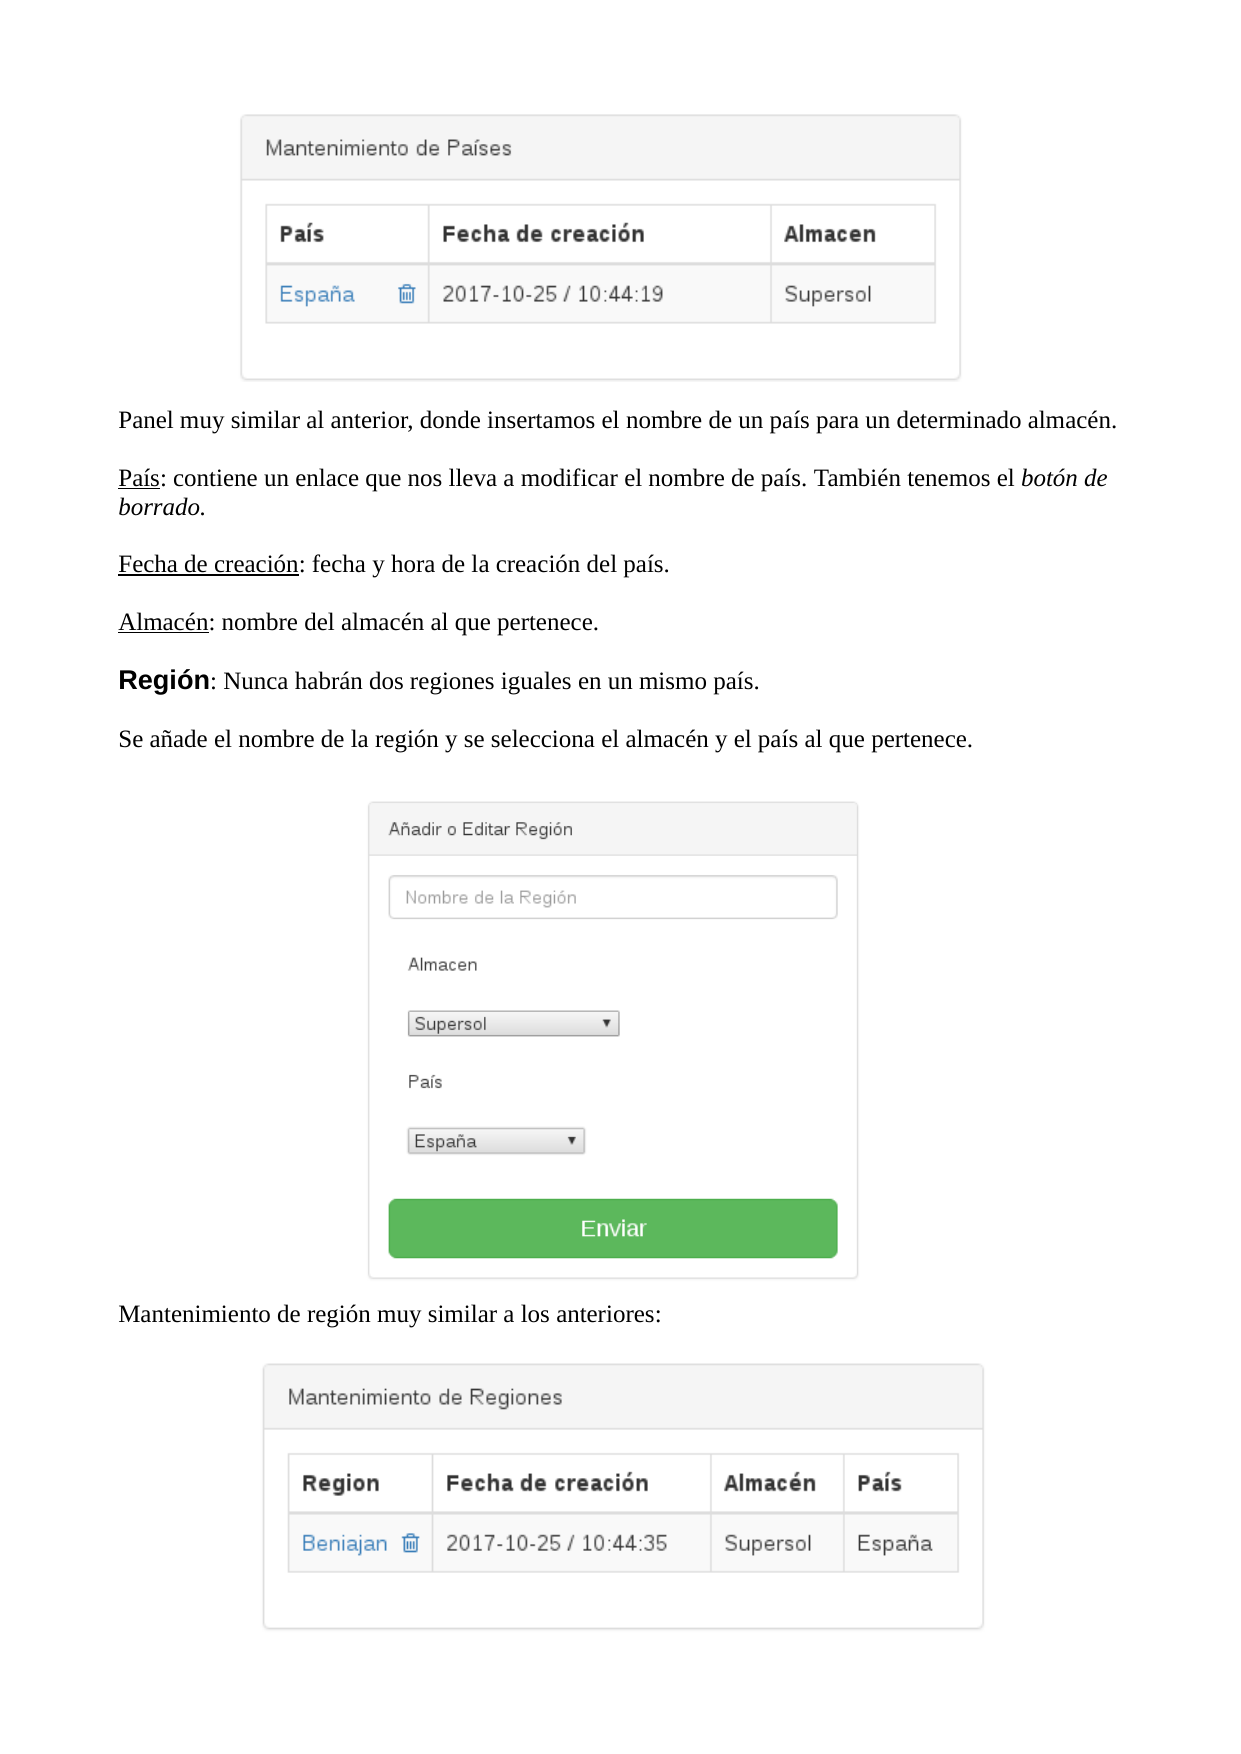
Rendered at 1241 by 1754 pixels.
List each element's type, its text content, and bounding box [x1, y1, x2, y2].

picture [249, 1356, 992, 1639]
text Almacén: nombre del almacén al que pertenece. [118, 607, 1122, 636]
text Mantenimiento de región muy similar a los anteriores: [118, 1299, 1122, 1328]
picture [236, 111, 969, 382]
text Fecha de creación: fecha y hora de la creación del país. [118, 549, 1122, 578]
text Panel muy similar al anterior, donde insertamos el nombre de un país para un determinado almacén. [118, 406, 1122, 434]
picture [354, 785, 870, 1288]
text País: contiene un enlace que nos lleva a modificar el nombre de país. También tenemos el botón de borrado. [118, 463, 1122, 521]
text Región: Nunca habrán dos regiones iguales en un mismo país. [118, 664, 1122, 696]
text Se añade el nombre de la región y se selecciona el almacén y el país al que pertenece. [118, 724, 1122, 753]
